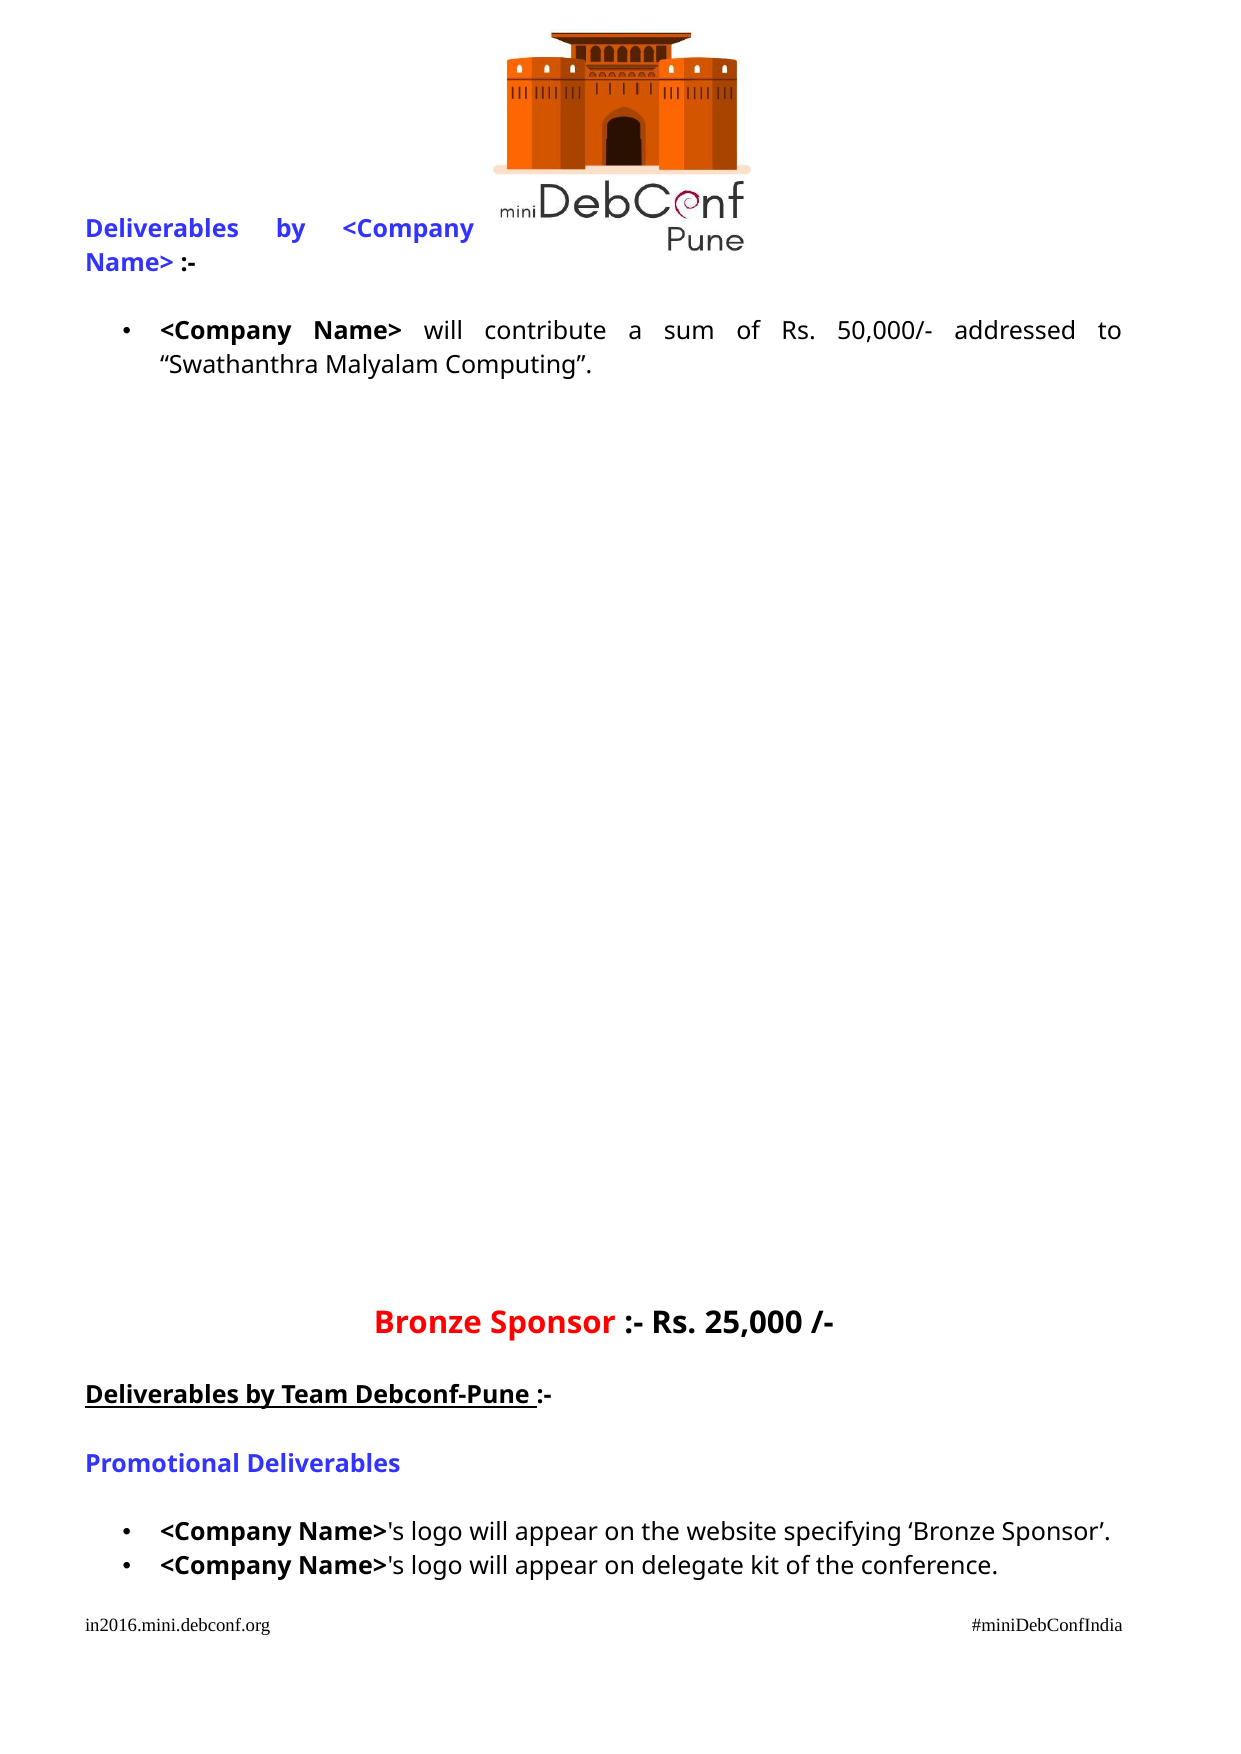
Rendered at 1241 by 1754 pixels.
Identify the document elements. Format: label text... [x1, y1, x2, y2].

text Deliverables by Team Debconf-Pune :- [85, 1377, 1123, 1411]
list <Company Name>'s logo will appear on the website specifying ‘Bronze Sponsor’. [122, 1513, 1123, 1547]
text Bronze Sponsor :- Rs. 25,000 /- [85, 1301, 1123, 1343]
picture [474, 0, 798, 298]
text Deliverables by <Company Name> :- [85, 210, 474, 278]
text [798, 210, 1123, 278]
list <Company Name> will contribute a sum of Rs. 50,000/- addressed to “Swathanthra Malyalam Computing”. [122, 313, 1123, 381]
text Promotional Deliverables [85, 1445, 1123, 1479]
list <Company Name>'s logo will appear on delegate kit of the conference. [122, 1547, 1123, 1582]
